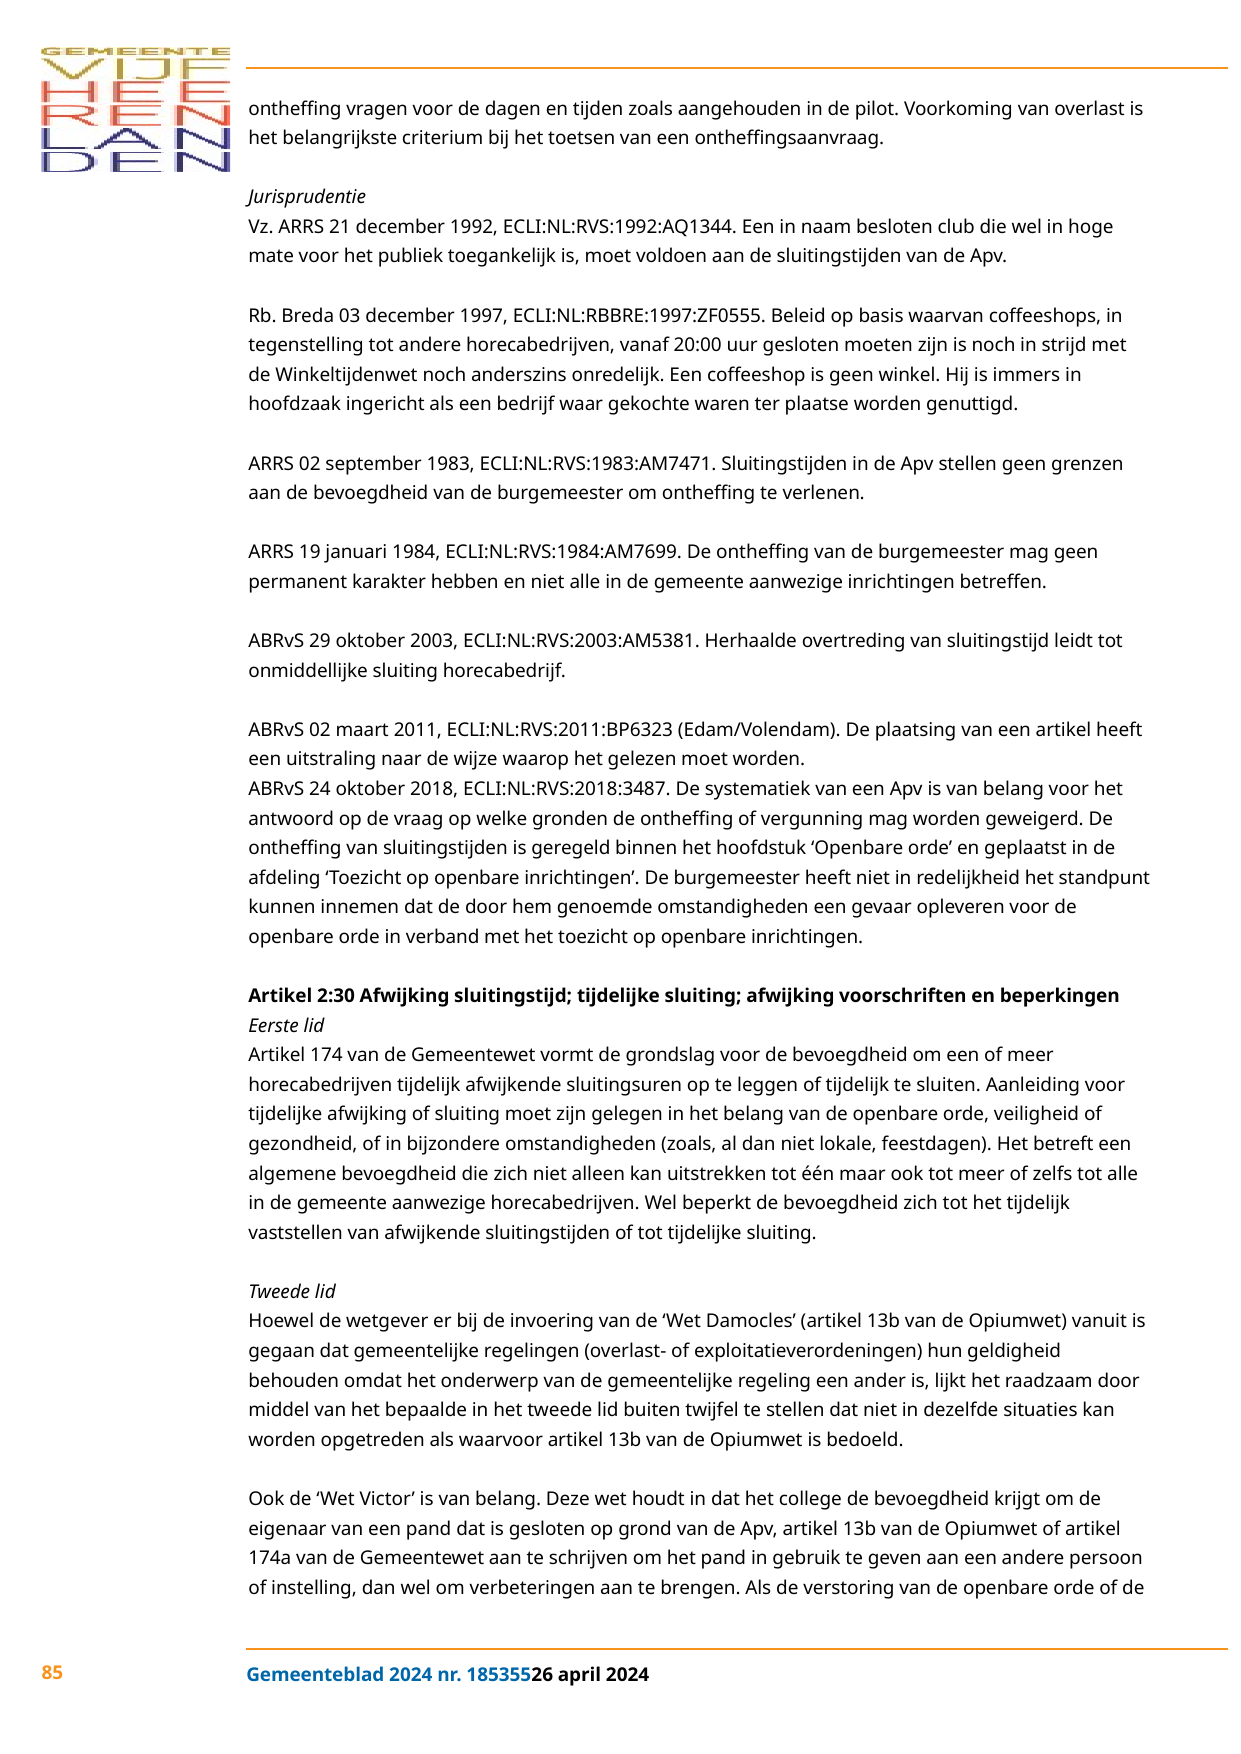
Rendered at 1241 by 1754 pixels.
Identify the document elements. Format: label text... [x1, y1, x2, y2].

text ABRvS 02 maart 2011, ECLI:NL:RVS:2011:BP6323 (Edam/Volendam). De plaatsing van een artikel heeft een uitstraling naar de wijze waarop het gelezen moet worden. [248, 716, 1152, 771]
text Vz. ARRS 21 december 1992, ECLI:NL:RVS:1992:AQ1344. Een in naam besloten club die wel in hoge mate voor het publiek toegankelijk is, moet voldoen aan de sluitingstijden van de Apv. [248, 213, 1152, 268]
text Jurisprudentie [248, 183, 1152, 209]
picture [41, 47, 231, 172]
text Artikel 2:30 Afwijking sluitingstijd; tijdelijke sluiting; afwijking voorschriften en beperkingen [248, 982, 1152, 1008]
text Ook de ‘Wet Victor’ is van belang. Deze wet houdt in dat het college de bevoegdheid krijgt om de eigenaar van een pand dat is gesloten op grond van de Apv, artikel 13b van de Opiumwet of artikel 174a van de Gemeentewet aan te schrijven om het pand in gebruik te geven aan een andere persoon of instelling, dan wel om verbeteringen aan te brengen. Als de verstoring van de openbare orde of de [248, 1485, 1152, 1600]
text Rb. Breda 03 december 1997, ECLI:NL:RBBRE:1997:ZF0555. Beleid op basis waarvan coffeeshops, in tegenstelling tot andere horecabedrijven, vanaf 20:00 uur gesloten moeten zijn is noch in strijd met de Winkeltijdenwet noch anderszins onredelijk. Een coffeeshop is geen winkel. Hij is immers in hoofdzaak ingericht als een bedrijf waar gekochte waren ter plaatse worden genuttigd. [248, 302, 1152, 416]
text ARRS 19 januari 1984, ECLI:NL:RVS:1984:AM7699. De ontheffing van de burgemeester mag geen permanent karakter hebben en niet alle in de gemeente aanwezige inrichtingen betreffen. [248, 538, 1152, 594]
text Tweede lid [248, 1278, 1152, 1304]
text ABRvS 29 oktober 2003, ECLI:NL:RVS:2003:AM5381. Herhaalde overtreding van sluitingstijd leidt tot onmiddellijke sluiting horecabedrijf. [248, 627, 1152, 683]
text ABRvS 24 oktober 2018, ECLI:NL:RVS:2018:3487. De systematiek van een Apv is van belang voor het antwoord op de vraag op welke gronden de ontheffing of vergunning mag worden geweigerd. De ontheffing van sluitingstijden is geregeld binnen het hoofdstuk ‘Openbare orde’ en geplaatst in de afdeling ‘Toezicht op openbare inrichtingen’. De burgemeester heeft niet in redelijkheid het standpunt kunnen innemen dat de door hem genoemde omstandigheden een gevaar opleveren voor de openbare orde in verband met het toezicht op openbare inrichtingen. [248, 775, 1152, 949]
text Eerste lid [248, 1012, 1152, 1038]
text ontheffing vragen voor de dagen en tijden zoals aangehouden in de pilot. Voorkoming van overlast is het belangrijkste criterium bij het toetsen van een ontheffingsaanvraag. [248, 95, 1152, 150]
text Artikel 174 van de Gemeentewet vormt de grondslag voor de bevoegdheid om een of meer horecabedrijven tijdelijk afwijkende sluitingsuren op te leggen of tijdelijk te sluiten. Aanleiding voor tijdelijke afwijking of sluiting moet zijn gelegen in het belang van de openbare orde, veiligheid of gezondheid, of in bijzondere omstandigheden (zoals, al dan niet lokale, feestdagen). Het betreft een algemene bevoegdheid die zich niet alleen kan uitstrekken tot één maar ook tot meer of zelfs tot alle in de gemeente aanwezige horecabedrijven. Wel beperkt de bevoegdheid zich tot het tijdelijk vaststellen van afwijkende sluitingstijden of tot tijdelijke sluiting. [248, 1041, 1152, 1245]
text ARRS 02 september 1983, ECLI:NL:RVS:1983:AM7471. Sluitingstijden in de Apv stellen geen grenzen aan de bevoegdheid van de burgemeester om ontheffing te verlenen. [248, 450, 1152, 505]
text Hoewel de wetgever er bij de invoering van de ‘Wet Damocles’ (artikel 13b van de Opiumwet) vanuit is gegaan dat gemeentelijke regelingen (overlast- of exploitatieverordeningen) hun geldigheid behouden omdat het onderwerp van de gemeentelijke regeling een ander is, lijkt het raadzaam door middel van het bepaalde in het tweede lid buiten twijfel te stellen dat niet in dezelfde situaties kan worden opgetreden als waarvoor artikel 13b van de Opiumwet is bedoeld. [248, 1308, 1152, 1452]
